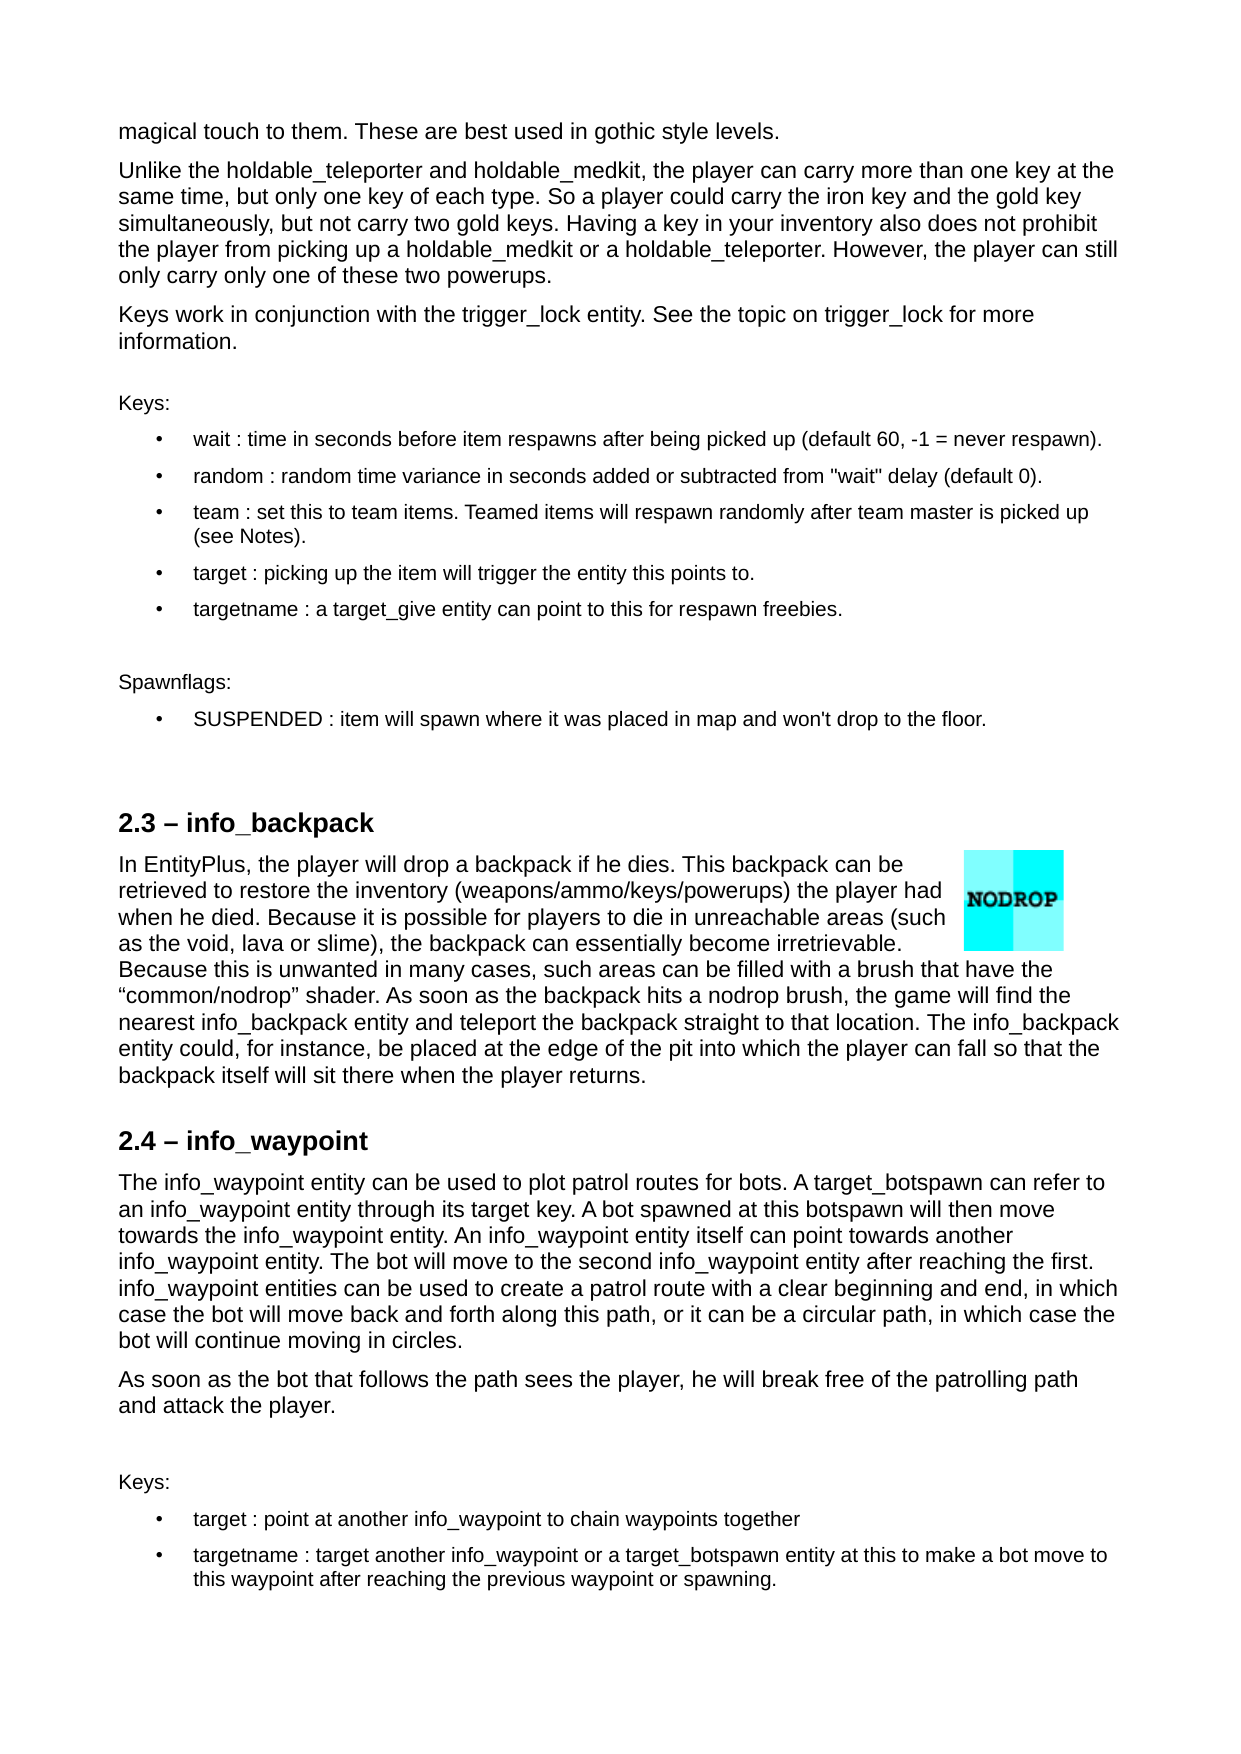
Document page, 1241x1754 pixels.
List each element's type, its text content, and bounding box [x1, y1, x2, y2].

picture [963, 850, 1064, 951]
text In EntityPlus, the player will drop a backpack if he dies. This backpack can be retrieved to restore the inventory (weapons/ammo/keys/powerups) the player had when he died. Because it is possible for players to die in unreachable areas (such as the void, lava or slime), the backpack can essentially become irretrievable. Because this is unwanted in many cases, such areas can be filled with a brush that have the “common/nodrop” shader. As soon as the backpack hits a nodrop brush, the game will find the nearest info_backpack entity and teleport the backpack straight to that location. The info_backpack entity could, for instance, be placed at the edge of the pit into which the player can fall so that the backpack itself will sit there when the player returns. [118, 851, 1122, 1088]
list targetname : target another info_waypoint or a target_botspawn entity at this to make a bot move to this waypoint after reaching the previous waypoint or spawning. [156, 1543, 1122, 1591]
subtitle 2.4 – info_waypoint [118, 1125, 1122, 1157]
list target : picking up the item will trigger the entity this points to. [156, 561, 1122, 584]
text The info_waypoint entity can be used to plot patrol routes for bots. A target_botspawn can refer to an info_waypoint entity through its target key. A bot spawned at this botspawn will then move towards the info_waypoint entity. An info_waypoint entity itself can point towards another info_waypoint entity. The bot will move to the second info_waypoint entity after reaching the first. info_waypoint entities can be used to create a patrol route with a clear beginning and end, in which case the bot will move back and forth along this path, or it can be a circular path, in which case the bot will continue moving in circles. [118, 1169, 1122, 1354]
text magical touch to them. These are best used in gothic style levels. [118, 118, 1122, 144]
subtitle 2.3 – info_backpack [118, 807, 1122, 838]
list target : point at another info_waypoint to chain waypoints together [156, 1507, 1122, 1531]
text Spawnflags: [118, 670, 1122, 694]
list wait : time in seconds before item respawns after being picked up (default 60, -1 = never respawn). [156, 427, 1122, 451]
text Keys: [118, 1470, 1122, 1494]
text As soon as the bot that follows the path sees the player, he will break free of the patrolling path and attack the player. [118, 1366, 1122, 1419]
text Keys: [118, 366, 1122, 414]
text Unlike the holdable_teleporter and holdable_medkit, the player can carry more than one key at the same time, but only one key of each type. So a player could carry the iron key and the gold key simultaneously, but not carry two gold keys. Having a key in your inventory also does not prohibit the player from picking up a holdable_medkit or a holdable_teleporter. However, the player can still only carry only one of these two powerups. [118, 157, 1122, 289]
list team : set this to team items. Teamed items will respawn randomly after team master is picked up (see Notes). [156, 500, 1122, 548]
list targetname : a target_give entity can point to this for respawn freebies. [156, 597, 1122, 621]
list random : random time variance in seconds added or subtracted from "wait" delay (default 0). [156, 463, 1122, 487]
list SUSPENDED : item will spawn where it was placed in map and won't drop to the floor. [156, 707, 1122, 731]
text Keys work in conjunction with the trigger_lock entity. See the topic on trigger_lock for more information. [118, 301, 1122, 354]
